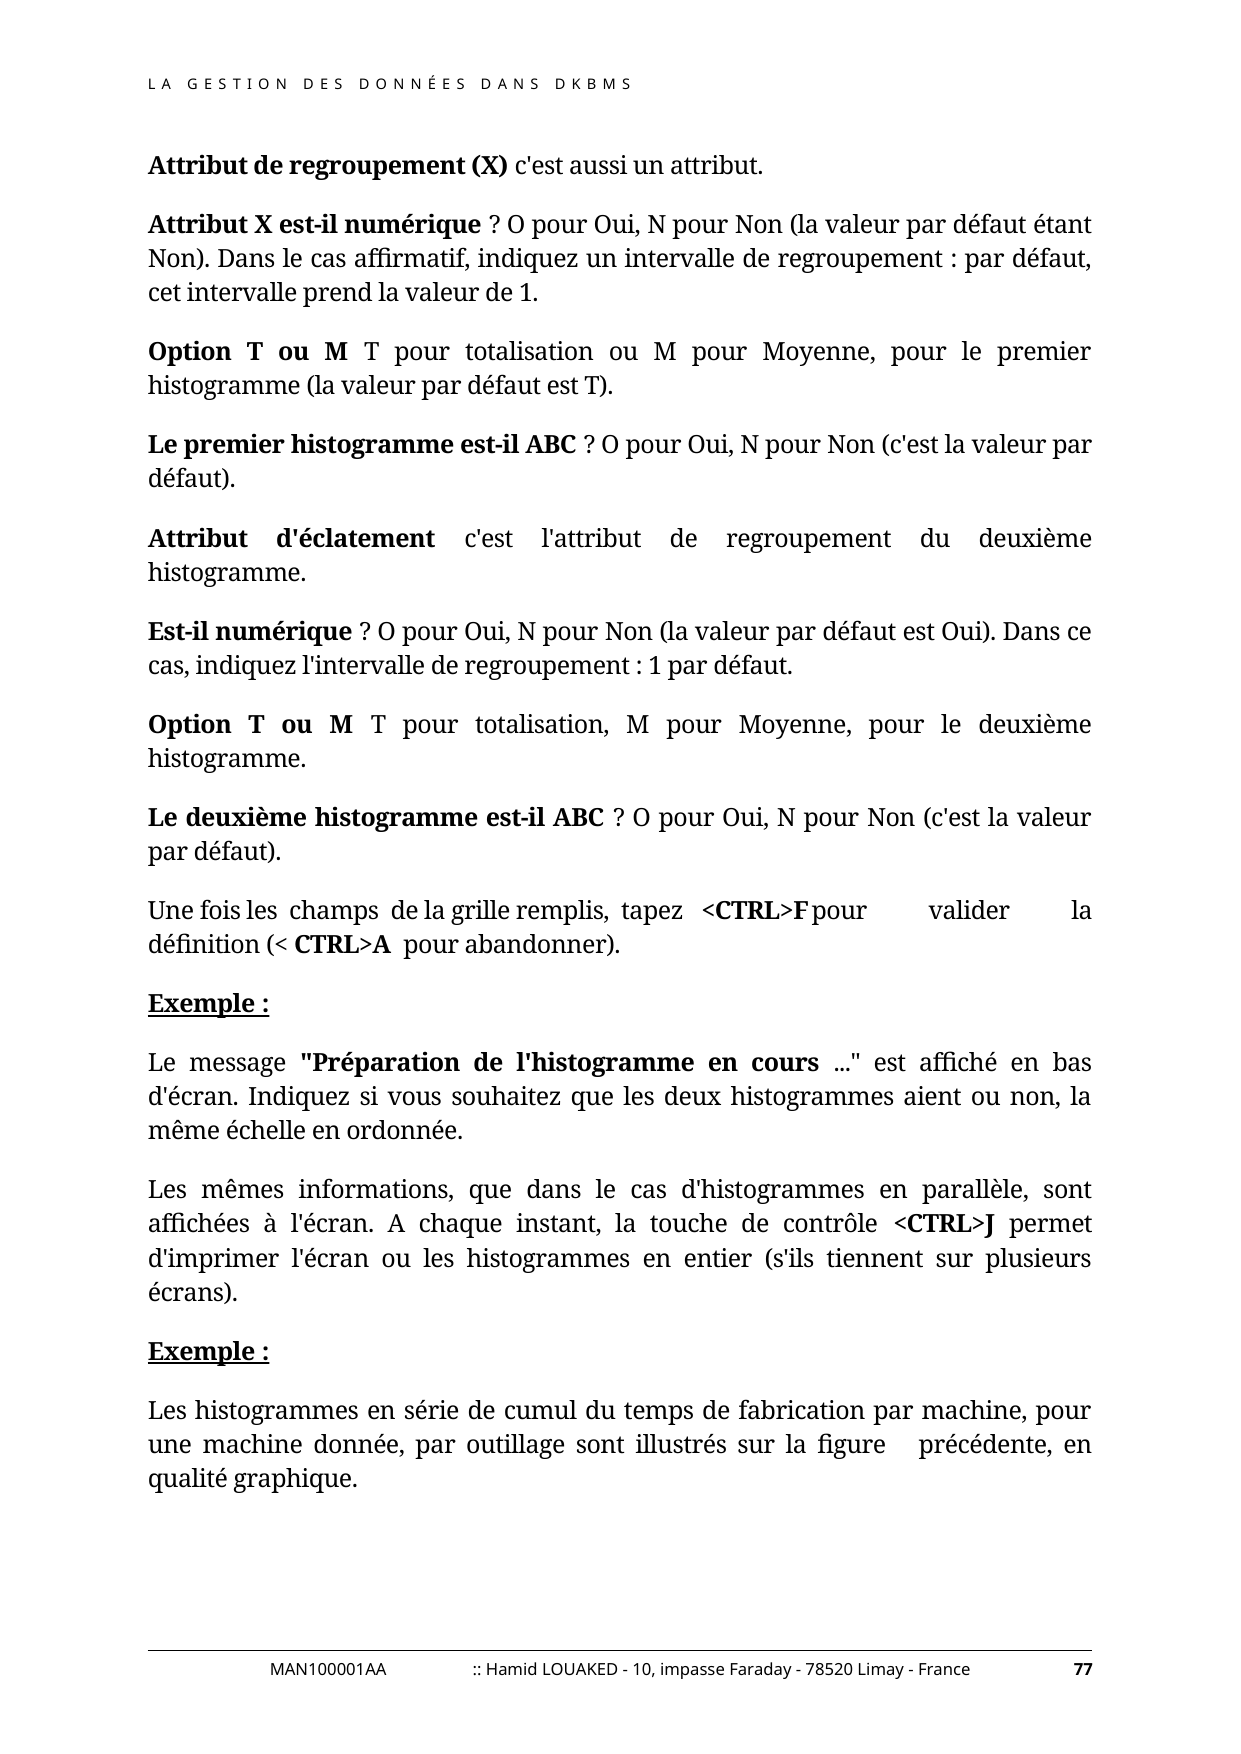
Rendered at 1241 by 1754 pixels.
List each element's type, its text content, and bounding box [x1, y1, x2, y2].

text Attribut X est-il numérique ? O pour Oui, N pour Non (la valeur par défaut étant Non). Dans le cas affirmatif, indiquez un intervalle de regroupement : par défaut, cet intervalle prend la valeur de 1. [148, 207, 1092, 309]
text Option T ou M T pour totalisation ou M pour Moyenne, pour le premier histogramme (la valeur par défaut est T). [148, 334, 1092, 402]
text Est-il numérique ? O pour Oui, N pour Non (la valeur par défaut est Oui). Dans ce cas, indiquez l'intervalle de regroupement : 1 par défaut. [148, 613, 1092, 681]
text Attribut de regroupement (X) c'est aussi un attribut. [148, 148, 1092, 182]
text Le deuxième histogramme est-il ABC ? O pour Oui, N pour Non (c'est la valeur par défaut). [148, 799, 1092, 868]
text Les histogrammes en série de cumul du temps de fabrication par machine, pour une machine donnée, par outillage sont illustrés sur la figure précédente, en qualité graphique. [148, 1392, 1092, 1494]
text Exemple : [148, 986, 1092, 1020]
text Le message "Préparation de l'histogramme en cours ..." est affiché en bas d'écran. Indiquez si vous souhaitez que les deux histogrammes aient ou non, la même échelle en ordonnée. [148, 1045, 1092, 1147]
text Option T ou M T pour totalisation, M pour Moyenne, pour le deuxième histogramme. [148, 706, 1092, 774]
text Attribut d'éclatement c'est l'attribut de regroupement du deuxième histogramme. [148, 520, 1092, 588]
text Le premier histogramme est-il ABC ? O pour Oui, N pour Non (c'est la valeur par défaut). [148, 427, 1092, 495]
text Exemple : [148, 1333, 1092, 1367]
text Les mêmes informations, que dans le cas d'histogrammes en parallèle, sont affichées à l'écran. A chaque instant, la touche de contrôle <CTRL>J permet d'imprimer l'écran ou les histogrammes en entier (s'ils tiennent sur plusieurs écrans). [148, 1172, 1092, 1308]
text Une fois les champs de la grille remplis, tapez <CTRL>F pour valider la définition (< CTRL>A pour abandonner). [148, 893, 1092, 961]
